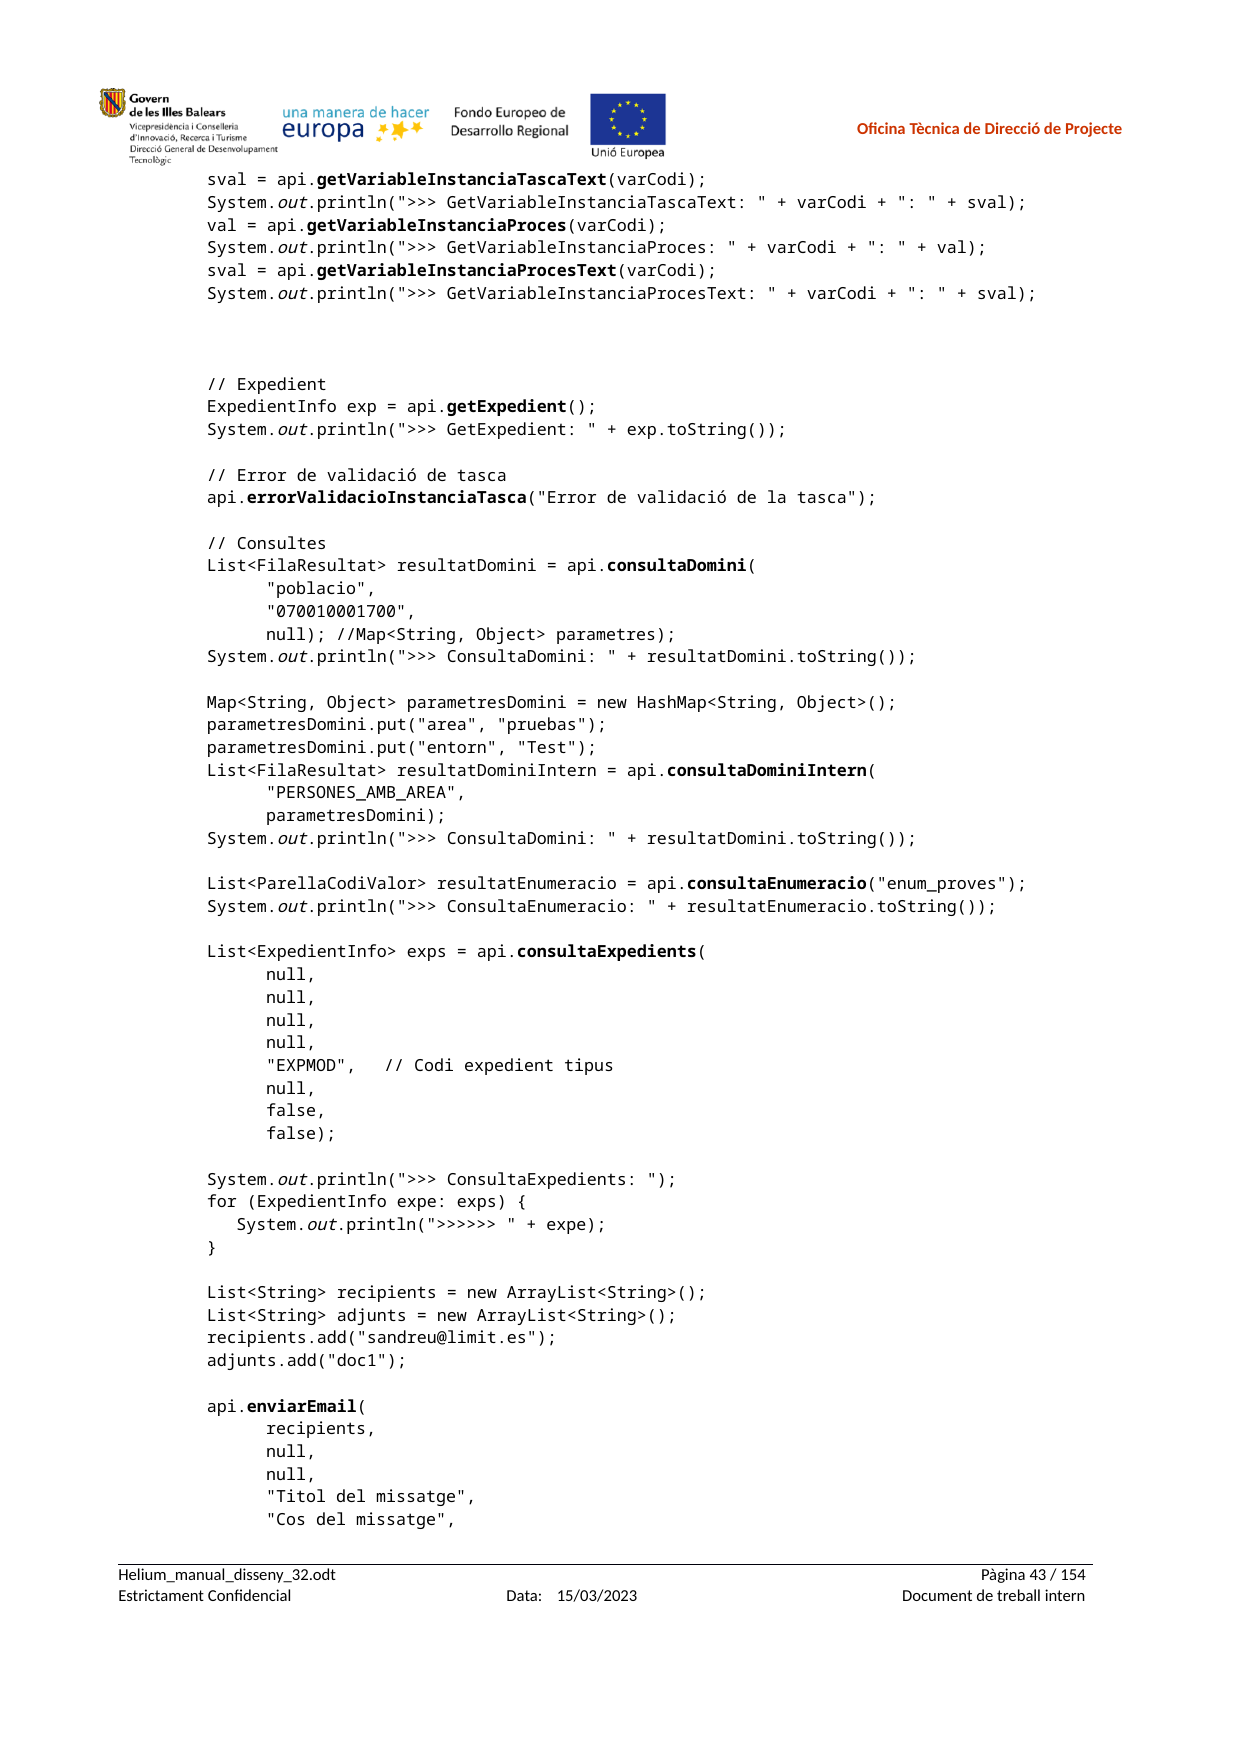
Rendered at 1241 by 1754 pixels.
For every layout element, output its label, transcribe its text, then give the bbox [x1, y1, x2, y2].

text System.out.println(">>> GetVariableInstanciaProces: " + varCodi + ": " + val); [118, 236, 1122, 259]
text // Expedient [118, 372, 1122, 395]
text "EXPMOD", // Codi expedient tipus [118, 1053, 1122, 1076]
text "Cos del missatge", [118, 1508, 1122, 1530]
text null, [118, 1462, 1122, 1485]
text "Titol del missatge", [118, 1485, 1122, 1508]
text "PERSONES_AMB_AREA", [118, 781, 1122, 804]
text api.errorValidacioInstanciaTasca("Error de validació de la tasca"); [118, 486, 1122, 508]
picture [99, 87, 668, 166]
text } [118, 1235, 1122, 1258]
text System.out.println(">>> GetExpedient: " + exp.toString()); [118, 418, 1122, 440]
text // Consultes [118, 531, 1122, 554]
text List<FilaResultat> resultatDomini = api.consultaDomini( [118, 554, 1122, 577]
text // Error de validació de tasca [118, 463, 1122, 486]
text System.out.println(">>> ConsultaEnumeracio: " + resultatEnumeracio.toString()); [118, 894, 1122, 917]
text "poblacio", [118, 577, 1122, 599]
text sval = api.getVariableInstanciaProcesText(varCodi); [118, 259, 1122, 281]
text null, [118, 1439, 1122, 1462]
text null, [118, 1031, 1122, 1053]
text System.out.println(">>> ConsultaDomini: " + resultatDomini.toString()); [118, 645, 1122, 667]
text sval = api.getVariableInstanciaTascaText(varCodi); [118, 168, 1122, 191]
text "070010001700", [118, 599, 1122, 622]
text adjunts.add("doc1"); [118, 1349, 1122, 1371]
text null, [118, 1076, 1122, 1099]
text List<ParellaCodiValor> resultatEnumeracio = api.consultaEnumeracio("enum_proves"); [118, 872, 1122, 894]
text recipients, [118, 1417, 1122, 1439]
text api.enviarEmail( [118, 1394, 1122, 1417]
text null, [118, 1008, 1122, 1031]
text parametresDomini); [118, 804, 1122, 826]
text false, [118, 1099, 1122, 1122]
text System.out.println(">>> GetVariableInstanciaProcesText: " + varCodi + ": " + sval); [118, 281, 1122, 304]
text parametresDomini.put("area", "pruebas"); [118, 713, 1122, 736]
text for (ExpedientInfo expe: exps) { [118, 1190, 1122, 1212]
text List<ExpedientInfo> exps = api.consultaExpedients( [118, 940, 1122, 963]
text System.out.println(">>> ConsultaExpedients: "); [118, 1167, 1122, 1190]
text false); [118, 1122, 1122, 1144]
text recipients.add("sandreu@limit.es"); [118, 1326, 1122, 1349]
text List<String> adjunts = new ArrayList<String>(); [118, 1303, 1122, 1326]
text ExpedientInfo exp = api.getExpedient(); [118, 395, 1122, 418]
text System.out.println(">>>>>> " + expe); [118, 1212, 1122, 1235]
text System.out.println(">>> ConsultaDomini: " + resultatDomini.toString()); [118, 826, 1122, 849]
text parametresDomini.put("entorn", "Test"); [118, 736, 1122, 758]
text List<FilaResultat> resultatDominiIntern = api.consultaDominiIntern( [118, 758, 1122, 781]
text Map<String, Object> parametresDomini = new HashMap<String, Object>(); [118, 690, 1122, 713]
text List<String> recipients = new ArrayList<String>(); [118, 1281, 1122, 1303]
text System.out.println(">>> GetVariableInstanciaTascaText: " + varCodi + ": " + sval); [118, 191, 1122, 213]
text null, [118, 963, 1122, 985]
text null, [118, 985, 1122, 1008]
text null); //Map<String, Object> parametres); [118, 622, 1122, 645]
text val = api.getVariableInstanciaProces(varCodi); [118, 213, 1122, 236]
